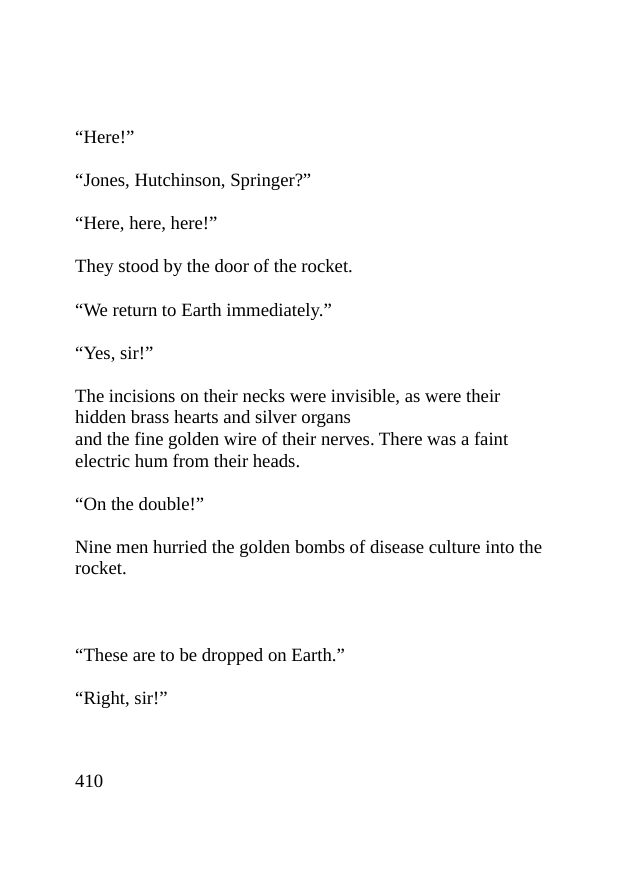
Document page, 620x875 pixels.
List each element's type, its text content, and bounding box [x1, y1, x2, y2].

text “Here!” “Jones, Hutchinson, Springer?” “Here, here, here!” They stood by the door of the rocket. “We return to Earth immediately.” “Yes, sir!” The incisions on their necks were invisible, as were their hidden brass hearts and silver organs and the fine golden wire of their nerves. There was a faint electric hum from their heads. “On the double!” Nine men hurried the golden bombs of disease culture into the rocket. “These are to be dropped on Earth.” “Right, sir!” [75, 126, 544, 730]
